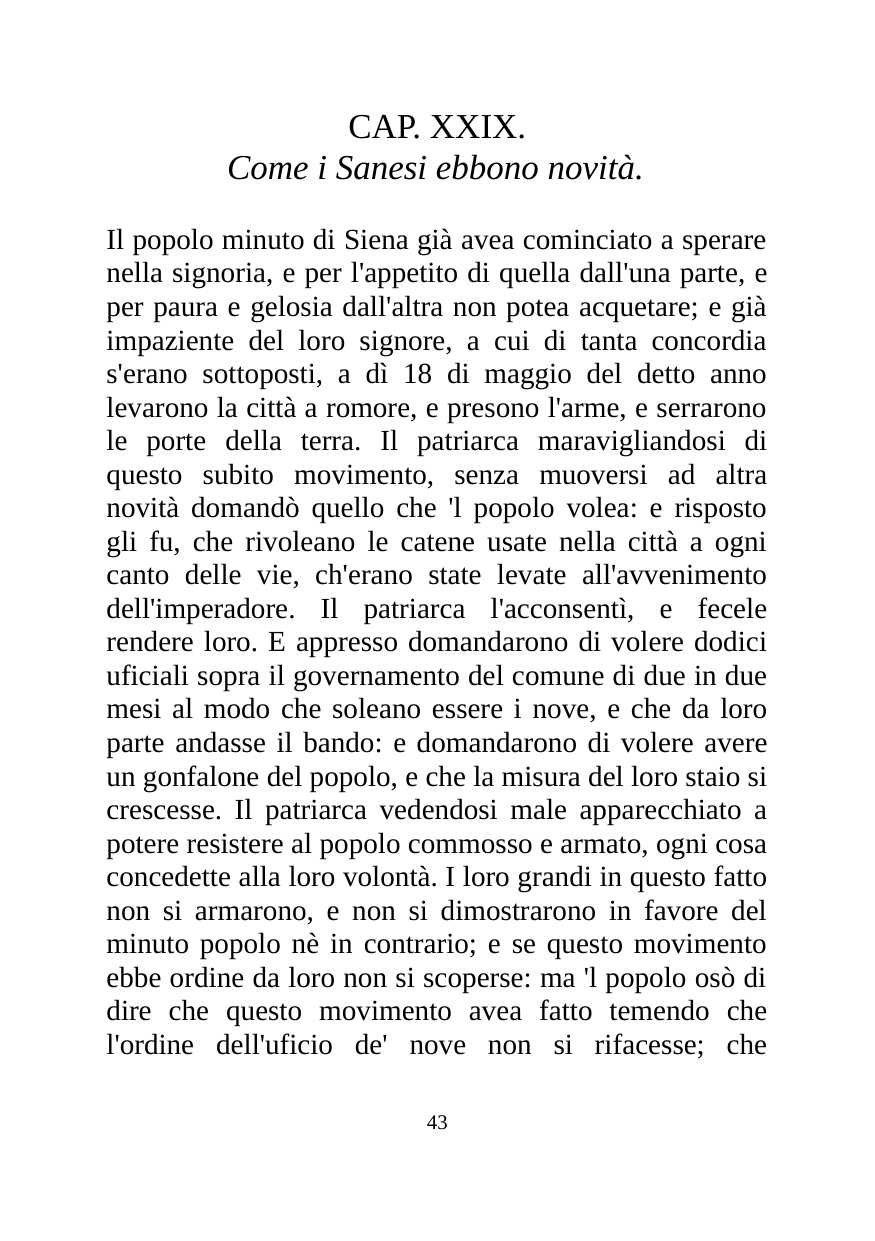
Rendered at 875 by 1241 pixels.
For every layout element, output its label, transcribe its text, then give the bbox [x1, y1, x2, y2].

text Il popolo minuto di Siena già avea cominciato a sperare nella signoria, e per l'appetito di quella dall'una parte, e per paura e gelosia dall'altra non potea acquetare; e già impaziente del loro signore, a cui di tanta concordia s'erano sottoposti, a dì 18 di maggio del detto anno levarono la città a romore, e presono l'arme, e serrarono le porte della terra. Il patriarca maravigliandosi di questo subito movimento, senza muoversi ad altra novità domandò quello che 'l popolo volea: e risposto gli fu, che rivoleano le catene usate nella città a ogni canto delle vie, ch'erano state levate all'avvenimento dell'imperadore. Il patriarca l'acconsentì, e fecele rendere loro. E appresso domandarono di volere dodici uficiali sopra il governamento del comune di due in due mesi al modo che soleano essere i nove, e che da loro parte andasse il bando: e domandarono di volere avere un gonfalone del popolo, e che la misura del loro staio si crescesse. Il patriarca vedendosi male apparecchiato a potere resistere al popolo commosso e armato, ogni cosa concedette alla loro volontà. I loro grandi in questo fatto non si armarono, e non si dimostrarono in favore del minuto popolo nè in contrario; e se questo movimento ebbe ordine da loro non si scoperse: ma 'l popolo osò di dire che questo movimento avea fatto temendo che l'ordine dell'uficio de' nove non si rifacesse; che [106, 222, 768, 1061]
subtitle CAP. XXIX. Come i Sanesi ebbono novità. [106, 106, 768, 187]
